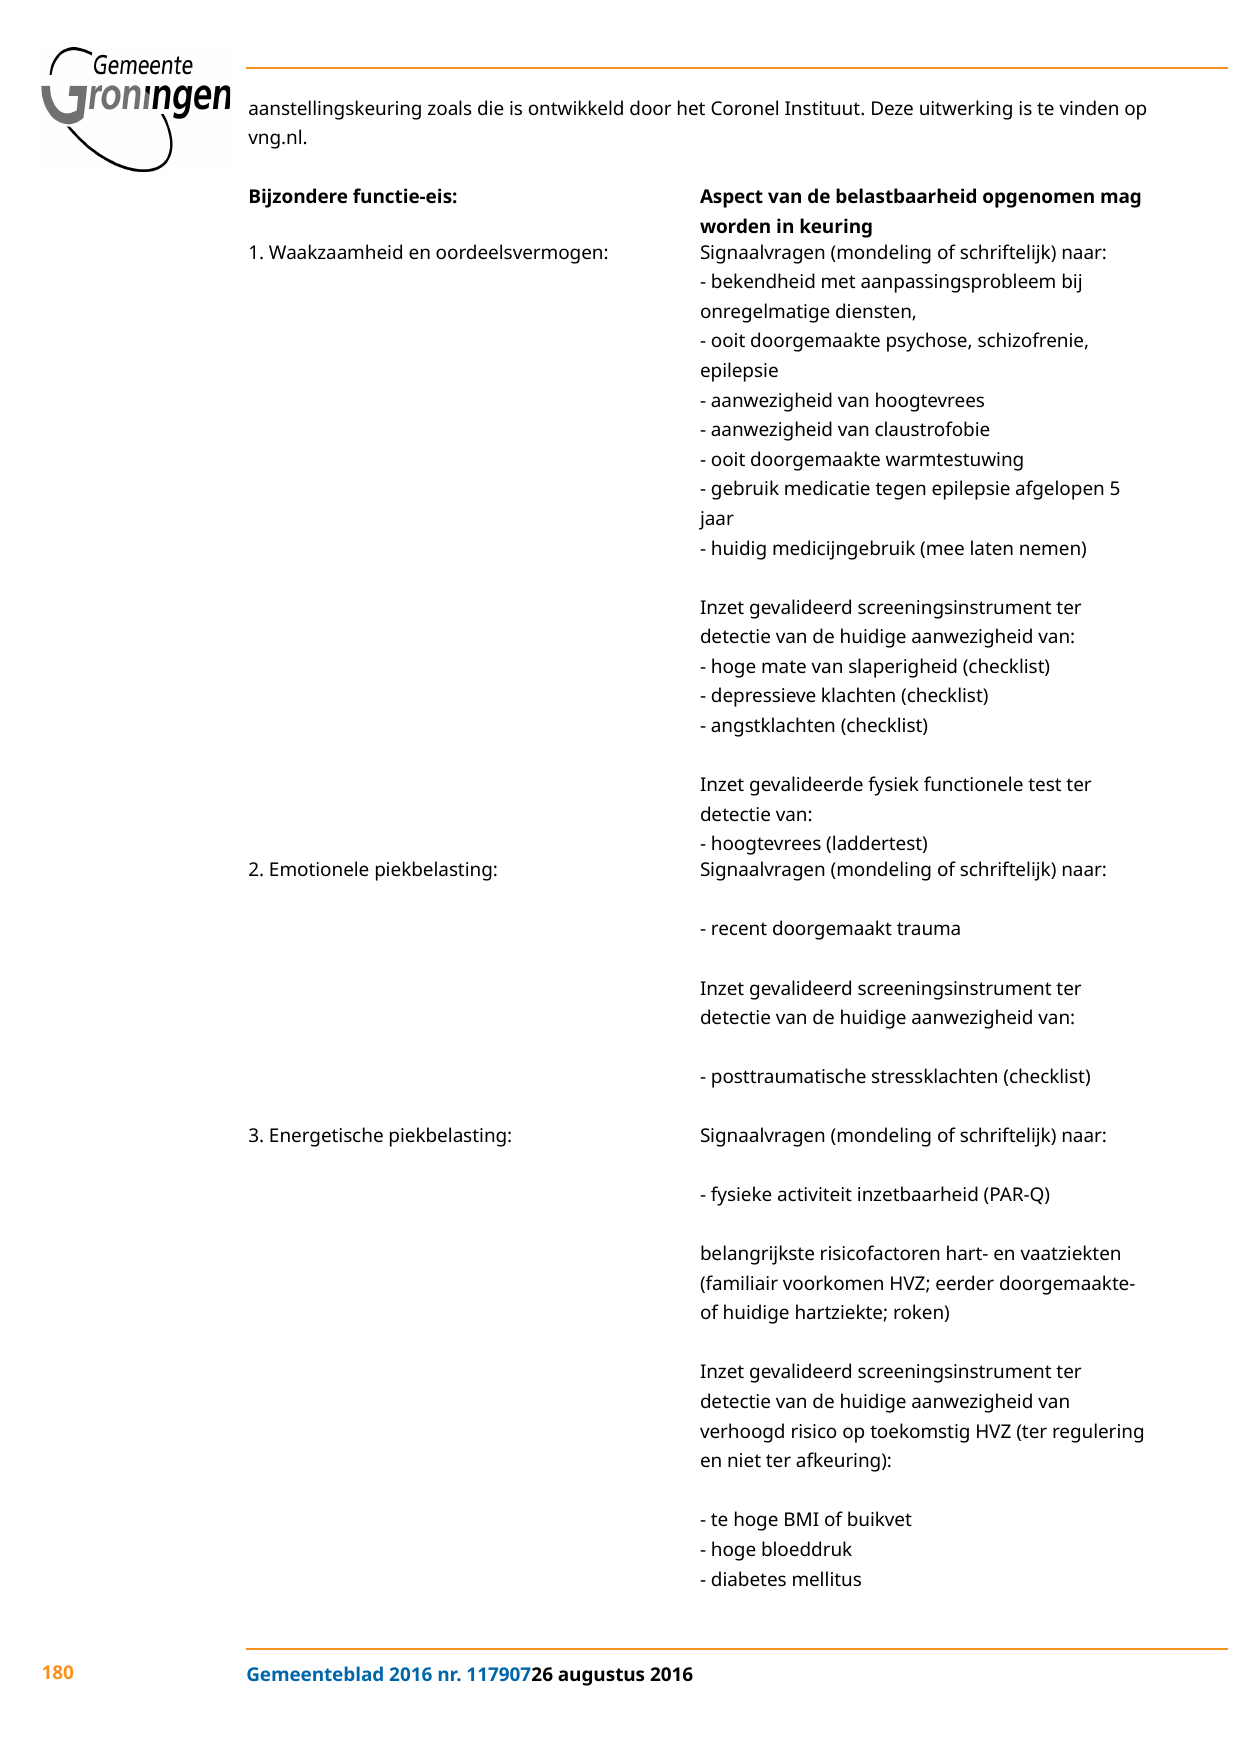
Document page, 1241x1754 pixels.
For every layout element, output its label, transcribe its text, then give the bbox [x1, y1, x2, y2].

table_header Aspect van de belastbaarheid opgenomen mag worden in keuring [700, 184, 1152, 239]
table_header 3. Energetische piekbelasting: [248, 1122, 700, 1592]
table_cell 1. Waakzaamheid en oordeelsvermogen: [248, 239, 700, 856]
picture [41, 47, 231, 172]
table_header Signaalvragen (mondeling of schriftelijk) naar: - fysieke activiteit inzetbaarheid (PAR-Q) belangrijkste risicofactoren hart- en vaatziekten (familiair voorkomen HVZ; eerder doorgemaakte- of huidige hartziekte; roken) Inzet gevalideerd screeningsinstrument ter detectie van de huidige aanwezigheid van verhoogd risico op toekomstig HVZ (ter regulering en niet ter afkeuring): - te hoge BMI of buikvet - hoge bloeddruk - diabetes mellitus [700, 1122, 1152, 1592]
table_cell Signaalvragen (mondeling of schriftelijk) naar: - recent doorgemaakt trauma Inzet gevalideerd screeningsinstrument ter detectie van de huidige aanwezigheid van: - posttraumatische stressklachten (checklist) [700, 856, 1152, 1089]
table_cell Signaalvragen (mondeling of schriftelijk) naar: - bekendheid met aanpassingsprobleem bij onregelmatige diensten, - ooit doorgemaakte psychose, schizofrenie, epilepsie - aanwezigheid van hoogtevrees - aanwezigheid van claustrofobie - ooit doorgemaakte warmtestuwing - gebruik medicatie tegen epilepsie afgelopen 5 jaar - huidig medicijngebruik (mee laten nemen) Inzet gevalideerd screeningsinstrument ter detectie van de huidige aanwezigheid van: - hoge mate van slaperigheid (checklist) - depressieve klachten (checklist) - angstklachten (checklist) Inzet gevalideerde fysiek functionele test ter detectie van: - hoogtevrees (laddertest) [700, 239, 1152, 856]
text aanstellingskeuring zoals die is ontwikkeld door het Coronel Instituut. Deze uitwerking is te vinden op vng.nl. [248, 95, 1152, 150]
table_header Bijzondere functie-eis: [248, 184, 700, 239]
table_cell 2. Emotionele piekbelasting: [248, 856, 700, 1089]
